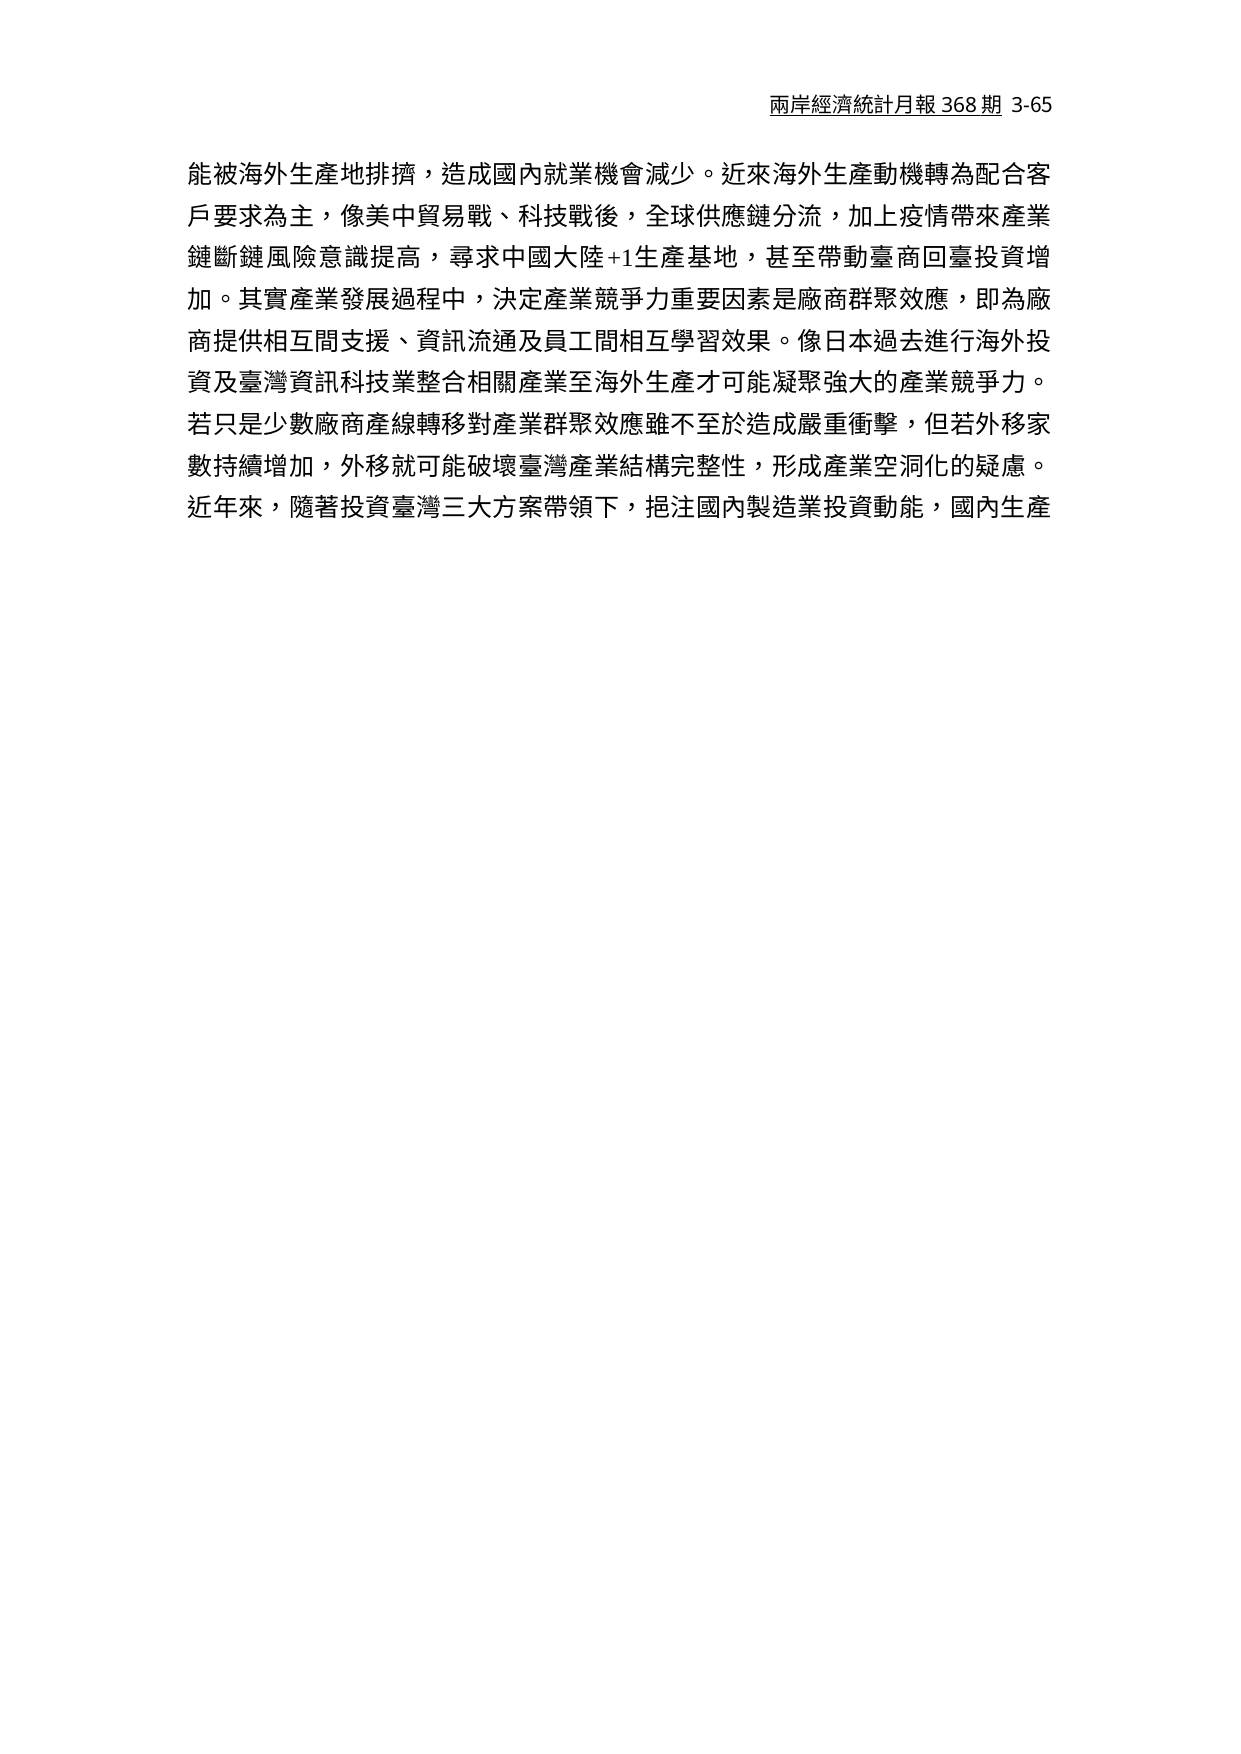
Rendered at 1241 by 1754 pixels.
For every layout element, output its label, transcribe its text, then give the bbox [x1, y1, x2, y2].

text 能被海外生產地排擠，造成國內就業機會減少。近來海外生產動機轉為配合客戶要求為主，像美中貿易戰、科技戰後，全球供應鏈分流，加上疫情帶來產業鏈斷鏈風險意識提高，尋求中國大陸+1生產基地，甚至帶動臺商回臺投資增加。其實產業發展過程中，決定產業競爭力重要因素是廠商群聚效應，即為廠商提供相互間支援、資訊流通及員工間相互學習效果。像日本過去進行海外投資及臺灣資訊科技業整合相關產業至海外生產才可能凝聚強大的產業競爭力。若只是少數廠商產線轉移對產業群聚效應雖不至於造成嚴重衝擊，但若外移家數持續增加，外移就可能破壞臺灣產業結構完整性，形成產業空洞化的疑慮。近年來，隨著投資臺灣三大方案帶領下，挹注國內製造業投資動能，國內生產 [187, 150, 1053, 525]
